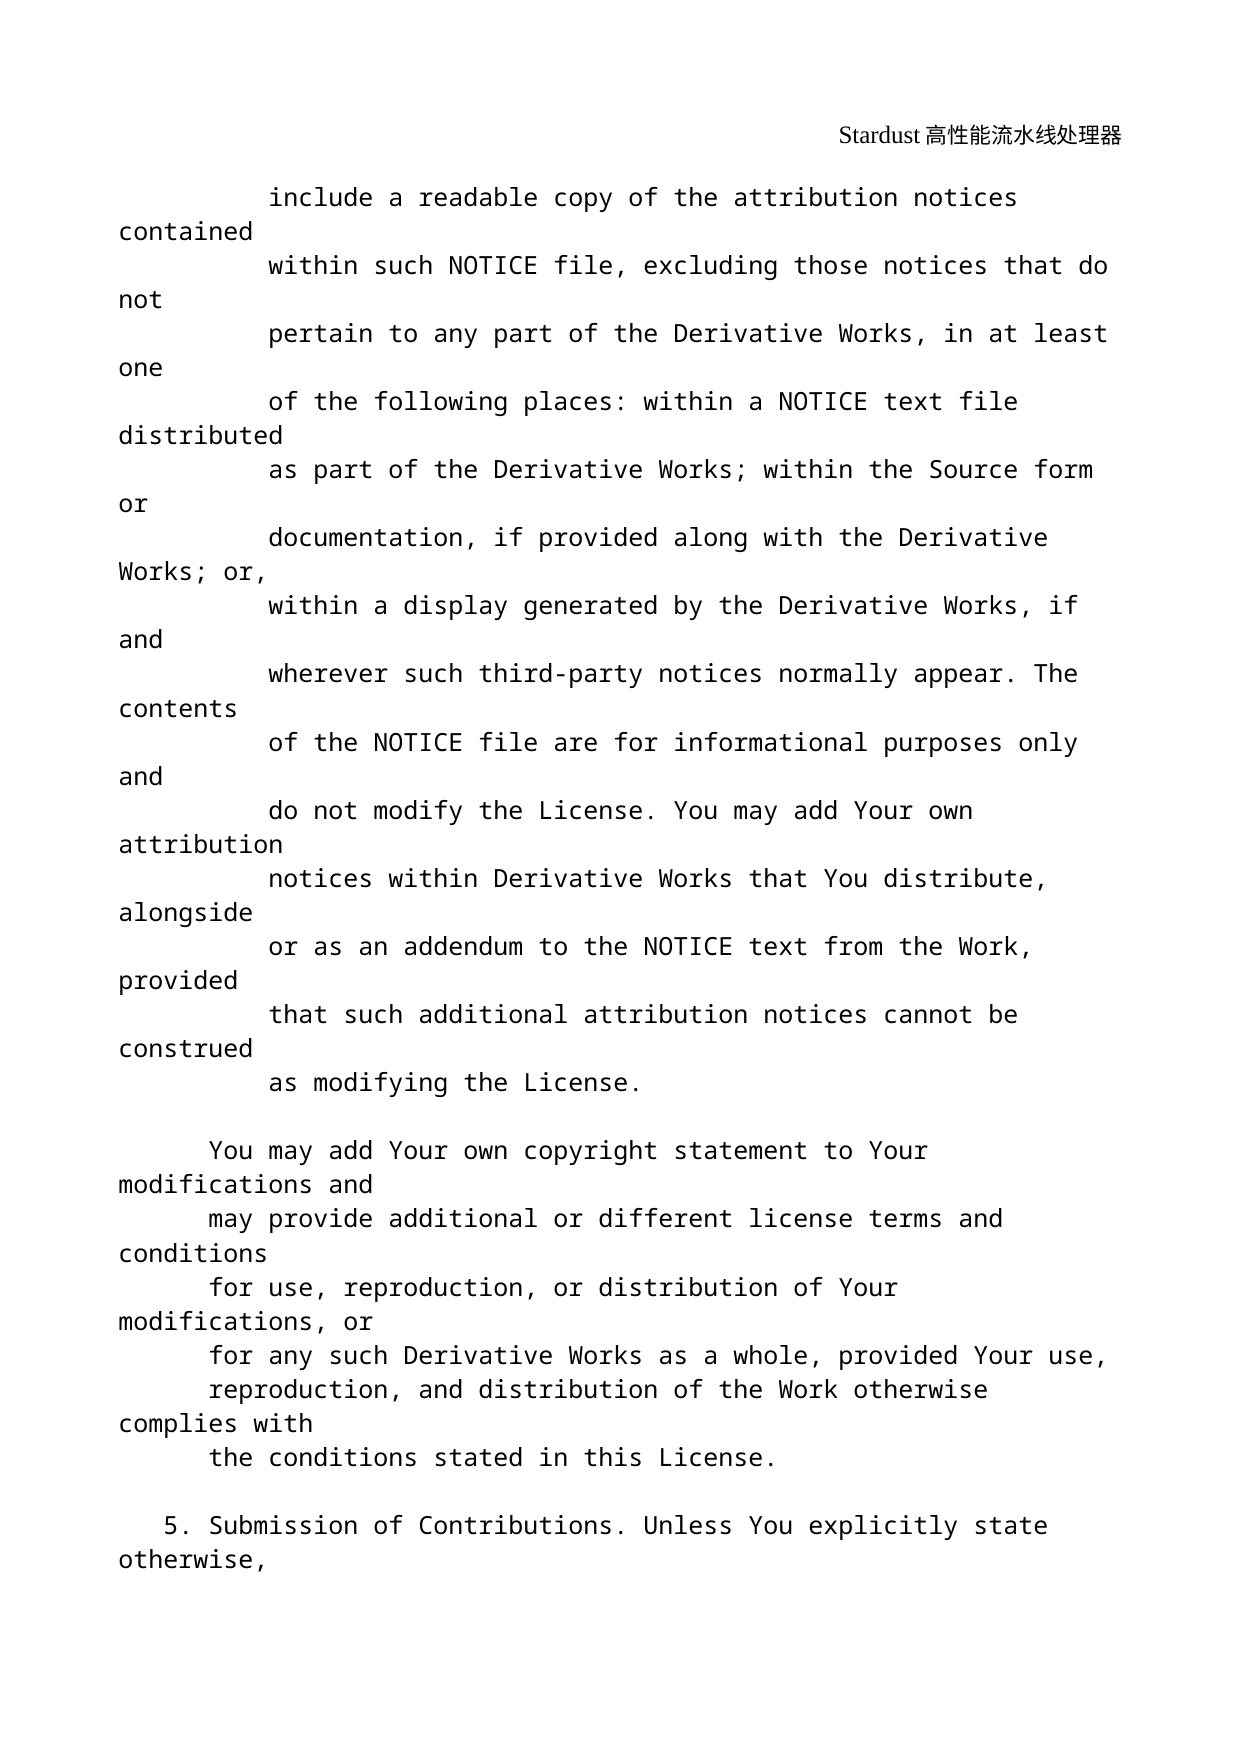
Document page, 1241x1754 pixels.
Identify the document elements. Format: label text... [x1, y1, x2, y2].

text that such additional attribution notices cannot be construed [118, 997, 1122, 1065]
text as modifying the License. [118, 1065, 1122, 1099]
text may provide additional or different license terms and conditions [118, 1201, 1122, 1269]
text the conditions stated in this License. [118, 1439, 1122, 1474]
text for use, reproduction, or distribution of Your modifications, or [118, 1269, 1122, 1337]
text within such NOTICE file, excluding those notices that do not [118, 247, 1122, 316]
text pertain to any part of the Derivative Works, in at least one [118, 316, 1122, 384]
text as part of the Derivative Works; within the Source form or [118, 452, 1122, 520]
text 5. Submission of Contributions. Unless You explicitly state otherwise, [118, 1508, 1122, 1576]
text within a display generated by the Derivative Works, if and [118, 588, 1122, 656]
text or as an addendum to the NOTICE text from the Work, provided [118, 929, 1122, 997]
text documentation, if provided along with the Derivative Works; or, [118, 520, 1122, 588]
text for any such Derivative Works as a whole, provided Your use, [118, 1337, 1122, 1371]
text wherever such third-party notices normally appear. The contents [118, 656, 1122, 724]
text You may add Your own copyright statement to Your modifications and [118, 1133, 1122, 1201]
text of the following places: within a NOTICE text file distributed [118, 384, 1122, 452]
text do not modify the License. You may add Your own attribution [118, 792, 1122, 861]
text of the NOTICE file are for informational purposes only and [118, 724, 1122, 792]
text notices within Derivative Works that You distribute, alongside [118, 861, 1122, 929]
text include a readable copy of the attribution notices contained [118, 179, 1122, 247]
text reproduction, and distribution of the Work otherwise complies with [118, 1371, 1122, 1439]
